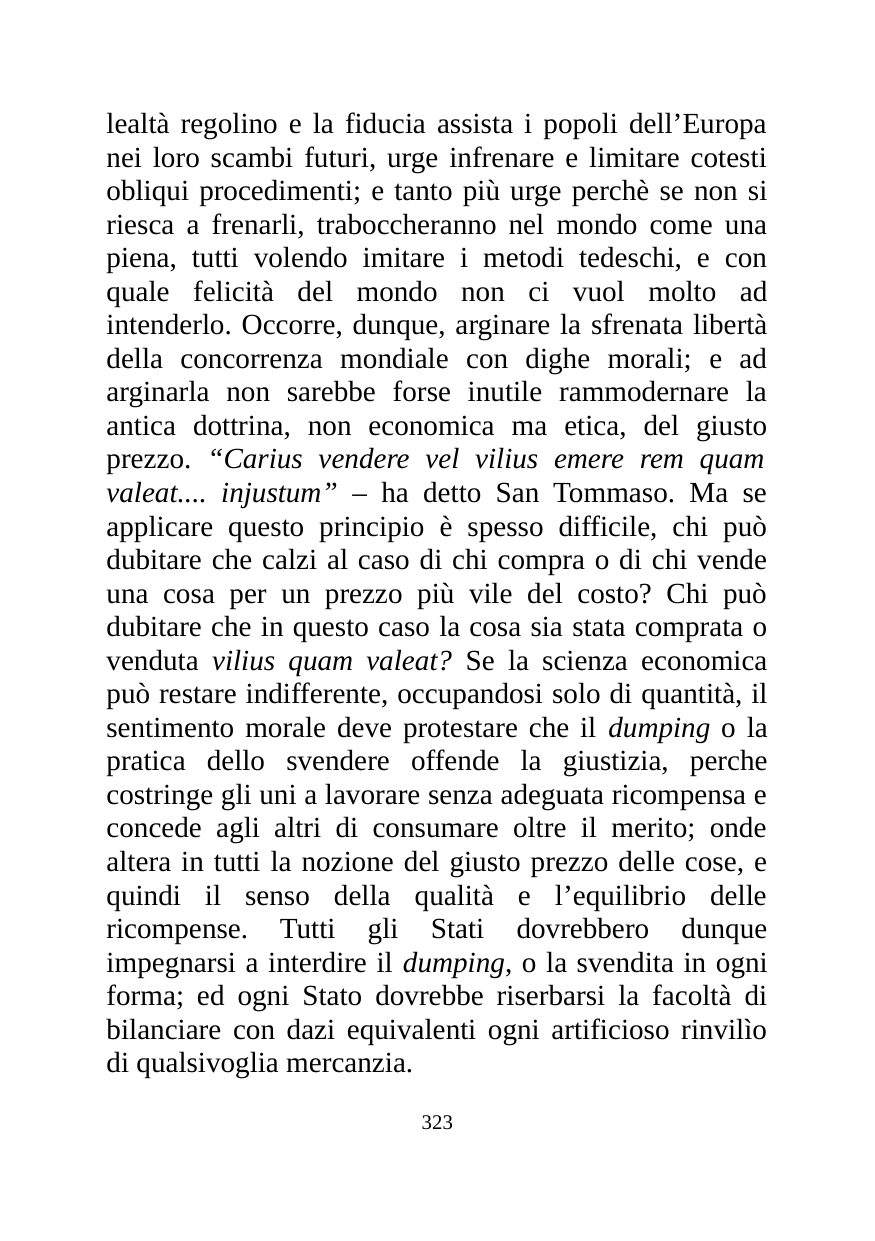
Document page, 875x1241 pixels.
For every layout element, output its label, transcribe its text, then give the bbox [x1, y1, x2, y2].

text lealtà regolino e la fiducia assista i popoli dell’Europa nei loro scambi futuri, urge infrenare e limitare cotesti obliqui procedimenti; e tanto più urge perchè se non si riesca a frenarli, traboccheranno nel mondo come una piena, tutti volendo imitare i metodi tedeschi, e con quale felicità del mondo non ci vuol molto ad intenderlo. Occorre, dunque, arginare la sfrenata libertà della concorrenza mondiale con dighe morali; e ad arginarla non sarebbe forse inutile rammodernare la antica dottrina, non economica ma etica, del giusto prezzo. “Carius vendere vel vilius emere rem quam valeat.... injustum” – ha detto San Tommaso. Ma se applicare questo principio è spesso difficile, chi può dubitare che calzi al caso di chi compra o di chi vende una cosa per un prezzo più vile del costo? Chi può dubitare che in questo caso la cosa sia stata comprata o venduta vilius quam valeat? Se la scienza economica può restare indifferente, occupandosi solo di quantità, il sentimento morale deve protestare che il dumping o la pratica dello svendere offende la giustizia, perche costringe gli uni a lavorare senza adeguata ricompensa e concede agli altri di consumare oltre il merito; onde altera in tutti la nozione del giusto prezzo delle cose, e quindi il senso della qualità e l’equilibrio delle ricompense. Tutti gli Stati dovrebbero dunque impegnarsi a interdire il dumping, o la svendita in ogni forma; ed ogni Stato dovrebbe riserbarsi la facoltà di bilanciare con dazi equivalenti ogni artificioso rinvilìo di qualsivoglia mercanzia. [106, 106, 768, 1079]
